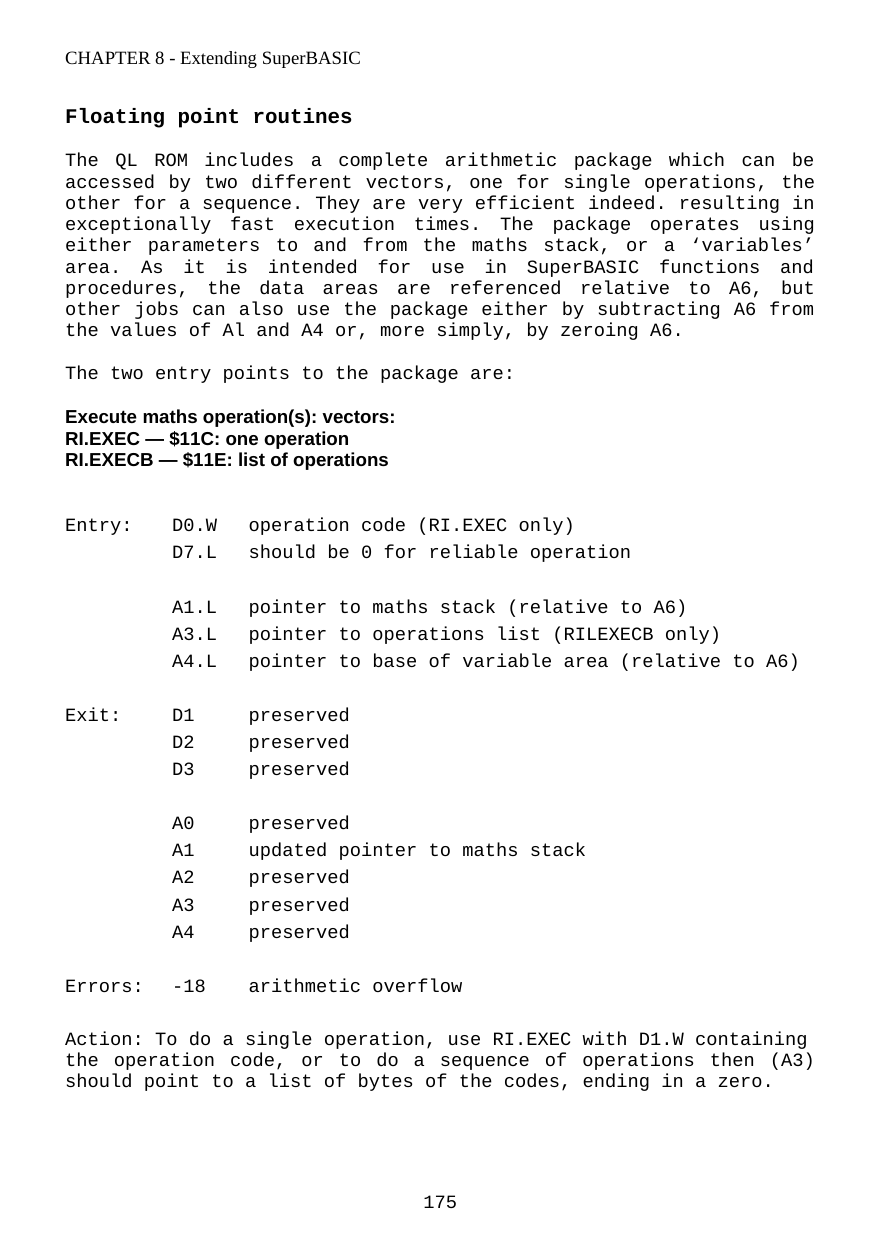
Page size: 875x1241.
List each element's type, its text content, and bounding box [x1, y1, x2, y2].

table_header Entry: [62, 513, 169, 540]
table_cell [169, 947, 245, 974]
table_cell -18 [169, 974, 245, 1001]
table_cell [62, 540, 169, 567]
table_cell [62, 649, 169, 676]
table_cell [62, 730, 169, 757]
table_cell [62, 811, 169, 838]
table_cell [62, 838, 169, 865]
table_cell A1.L [169, 595, 245, 622]
table_cell [169, 568, 245, 594]
table_cell [62, 947, 169, 974]
table_cell [169, 784, 245, 811]
table_cell A3 [169, 893, 245, 919]
table_cell A1 [169, 838, 245, 865]
subtitle RI.EXEC — $11C: one operation [65, 428, 815, 449]
table_cell [62, 568, 169, 594]
table_cell preserved [245, 893, 818, 919]
table_cell preserved [245, 757, 818, 784]
table_cell [62, 622, 169, 649]
text the operation code, or to do a sequence of operations then (A3) should point to a list of bytes of the codes, ending in a zero. [65, 1051, 815, 1093]
table_cell [62, 595, 169, 622]
table_cell [245, 568, 818, 594]
table_cell [62, 757, 169, 784]
table_cell [62, 784, 169, 811]
table_header D0.W [169, 513, 245, 540]
table_cell [62, 893, 169, 919]
table_cell [62, 865, 169, 892]
table_cell [245, 676, 818, 703]
table_cell [62, 676, 169, 703]
table_cell updated pointer to maths stack [245, 838, 818, 865]
table_cell Exit: [62, 703, 169, 730]
subtitle Execute maths operation(s): vectors: [65, 406, 815, 428]
table_cell pointer to operations list (RILEXECB only) [245, 622, 818, 649]
table_cell pointer to maths stack (relative to A6) [245, 595, 818, 622]
table_cell D3 [169, 757, 245, 784]
table_cell D1 [169, 703, 245, 730]
text Action: To do a single operation, use RI.EXEC with D1.W containing [65, 1029, 815, 1051]
table_cell D2 [169, 730, 245, 757]
table_cell should be 0 for reliable operation [245, 540, 818, 567]
table_cell [245, 947, 818, 974]
table_cell preserved [245, 811, 818, 838]
table_cell preserved [245, 703, 818, 730]
table_cell A4.L [169, 649, 245, 676]
subtitle Floating point routines [65, 106, 815, 130]
text The two entry points to the package are: [65, 364, 815, 385]
table_cell D7.L [169, 540, 245, 567]
table_header operation code (RI.EXEC only) [245, 513, 818, 540]
table_cell preserved [245, 865, 818, 892]
table_cell [245, 784, 818, 811]
table_cell A4 [169, 920, 245, 947]
table_cell A0 [169, 811, 245, 838]
subtitle RI.EXECB — $11E: list of operations [65, 449, 815, 471]
table_cell preserved [245, 920, 818, 947]
table_cell Errors: [62, 974, 169, 1001]
table_cell [62, 920, 169, 947]
table_cell pointer to base of variable area (relative to A6) [245, 649, 818, 676]
table_cell preserved [245, 730, 818, 757]
text The QL ROM includes a complete arithmetic package which can be accessed by two different vectors, one for single operations, the other for a sequence. They are very efficient indeed. resulting in exceptionally fast execution times. The package operates using either parameters to and from the maths stack, or a ‘variables’ area. As it is intended for use in SuperBASIC functions and procedures, the data areas are referenced relative to A6, but other jobs can also use the package either by subtracting A6 from the values of Al and A4 or, more simply, by zeroing A6. [65, 151, 815, 342]
table_cell A2 [169, 865, 245, 892]
table_cell arithmetic overflow [245, 974, 818, 1001]
table_cell A3.L [169, 622, 245, 649]
table_cell [169, 676, 245, 703]
